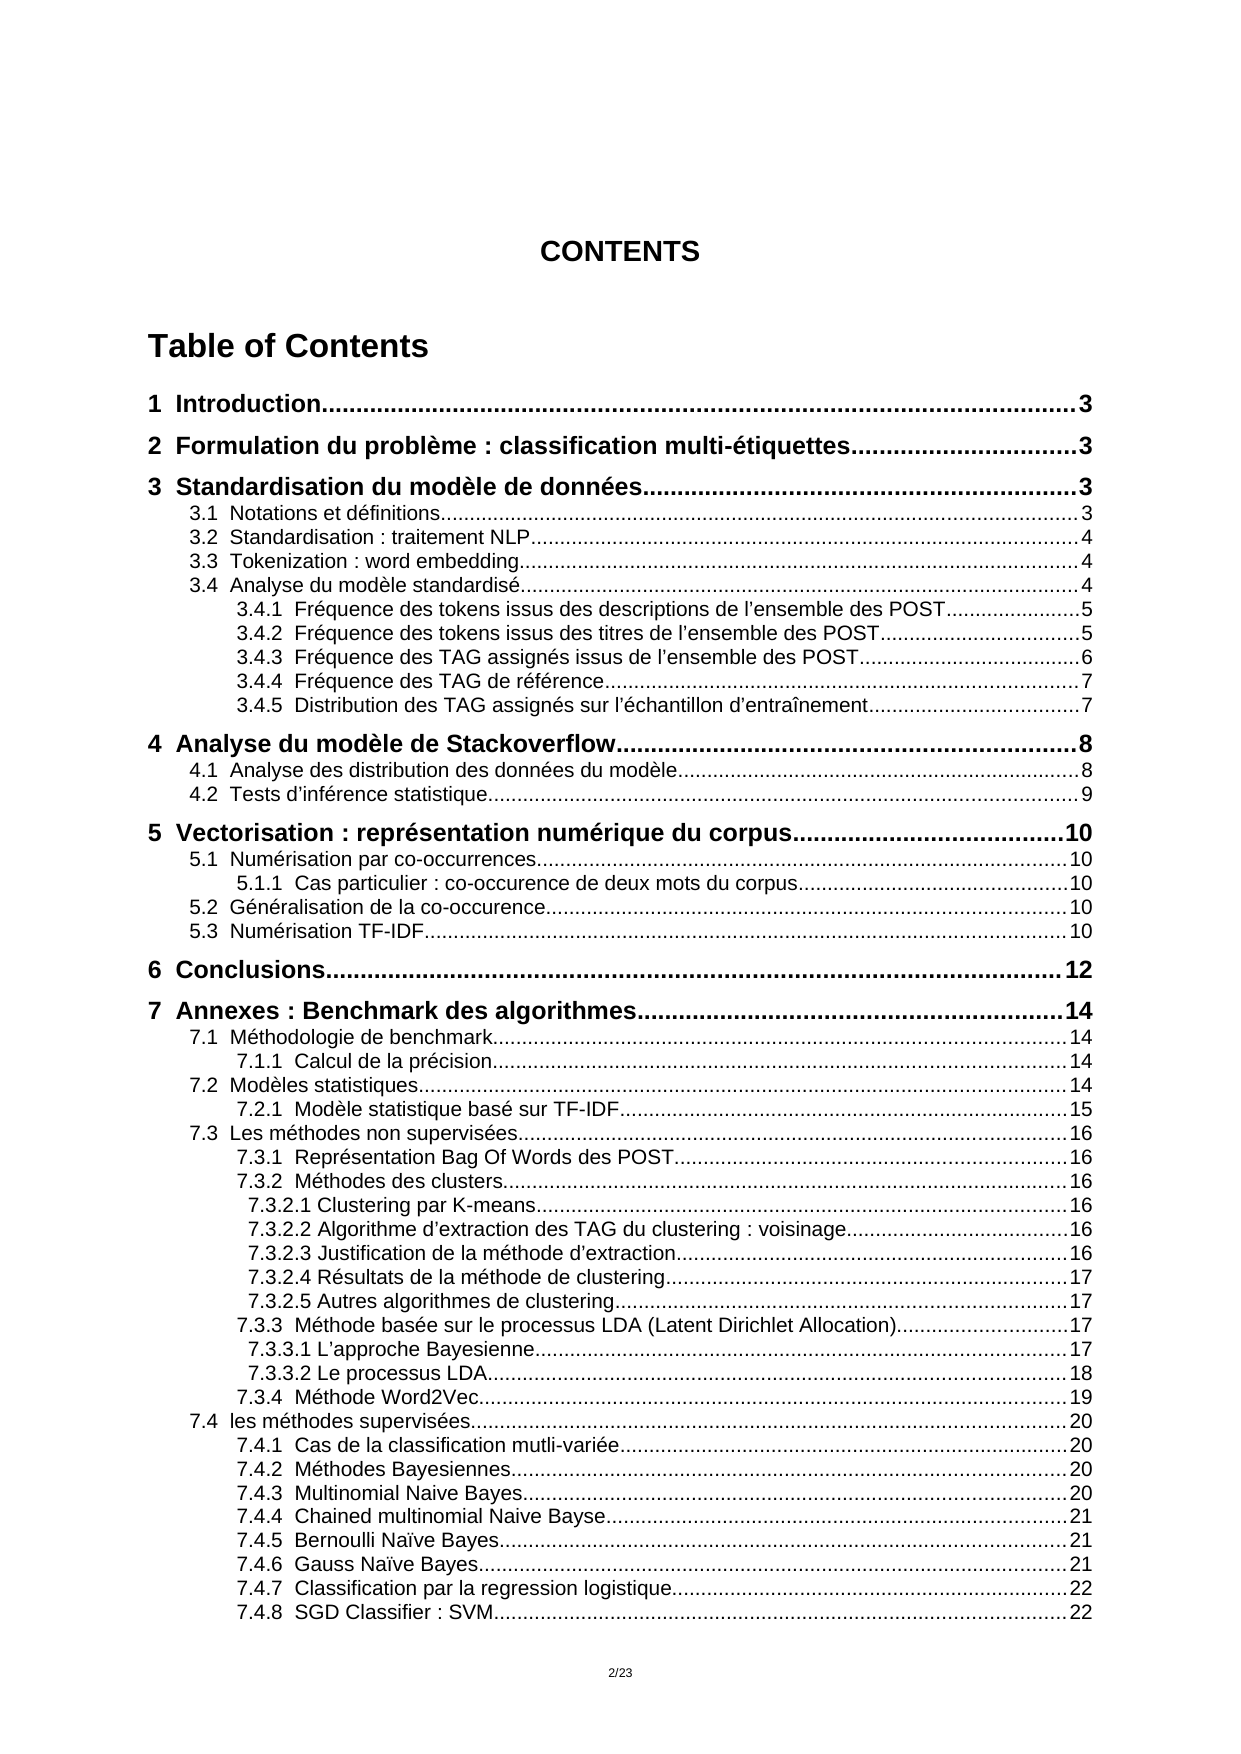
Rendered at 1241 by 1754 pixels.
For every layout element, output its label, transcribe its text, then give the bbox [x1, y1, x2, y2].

text 5.3 Numérisation TF-IDF 10 [189, 919, 1092, 943]
text 3.4.5 Distribution des TAG assignés sur l’échantillon d’entraînement 7 [236, 692, 1092, 716]
text 7.4 les méthodes supervisées 20 [189, 1408, 1092, 1432]
text 5 Vectorisation : représentation numérique du corpus 10 [148, 818, 1092, 847]
text 7.2 Modèles statistiques 14 [189, 1073, 1092, 1097]
text 3.4.2 Fréquence des tokens issus des titres de l’ensemble des POST 5 [236, 621, 1092, 644]
text 5.1.1 Cas particulier : co-occurence de deux mots du corpus 10 [236, 871, 1092, 895]
text 7.4.2 Méthodes Bayesiennes 20 [236, 1456, 1092, 1480]
text 3 Standardisation du modèle de données 3 [148, 472, 1092, 501]
text 7.4.1 Cas de la classification mutli-variée 20 [236, 1432, 1092, 1456]
text 7.3.2.3 Justification de la méthode d’extraction 16 [248, 1241, 1092, 1265]
text 7.4.7 Classification par la regression logistique 22 [236, 1576, 1092, 1600]
text 6 Conclusions 12 [148, 955, 1092, 984]
text 7.3 Les méthodes non supervisées 16 [189, 1121, 1092, 1145]
text 7.3.2.2 Algorithme d’extraction des TAG du clustering : voisinage 16 [248, 1217, 1092, 1241]
text 7.4.3 Multinomial Naive Bayes 20 [236, 1480, 1092, 1504]
text 7.3.2 Méthodes des clusters 16 [236, 1169, 1092, 1193]
text 7.3.3.1 L’approche Bayesienne 17 [248, 1337, 1092, 1361]
text 7.3.2.5 Autres algorithmes de clustering 17 [248, 1289, 1092, 1313]
text 7 Annexes : Benchmark des algorithmes 14 [148, 996, 1092, 1025]
text 3.2 Standardisation : traitement NLP 4 [189, 525, 1092, 549]
text 7.3.1 Représentation Bag Of Words des POST 16 [236, 1145, 1092, 1169]
text 7.3.3 Méthode basée sur le processus LDA (Latent Dirichlet Allocation) 17 [236, 1313, 1092, 1337]
text CONTENTS [148, 234, 1092, 267]
text 7.4.5 Bernoulli Naïve Bayes 21 [236, 1528, 1092, 1552]
text 7.3.2.1 Clustering par K-means 16 [248, 1193, 1092, 1217]
text 7.3.3.2 Le processus LDA 18 [248, 1361, 1092, 1384]
text 7.4.8 SGD Classifier : SVM 22 [236, 1600, 1092, 1624]
subtitle Table of Contents [148, 326, 1092, 364]
text 7.1 Méthodologie de benchmark 14 [189, 1025, 1092, 1049]
text 3.4.4 Fréquence des TAG de référence 7 [236, 668, 1092, 692]
text 7.2.1 Modèle statistique basé sur TF-IDF 15 [236, 1097, 1092, 1121]
text 7.3.2.4 Résultats de la méthode de clustering 17 [248, 1265, 1092, 1289]
text 5.2 Généralisation de la co-occurence 10 [189, 895, 1092, 919]
text 7.4.6 Gauss Naïve Bayes 21 [236, 1552, 1092, 1576]
text 4.2 Tests d’inférence statistique 9 [189, 782, 1092, 806]
text 5.1 Numérisation par co-occurrences 10 [189, 847, 1092, 871]
text 2 Formulation du problème : classification multi-étiquettes 3 [148, 431, 1092, 459]
text 4 Analyse du modèle de Stackoverflow 8 [148, 729, 1092, 758]
text 4.1 Analyse des distribution des données du modèle 8 [189, 758, 1092, 782]
text 3.3 Tokenization : word embedding 4 [189, 549, 1092, 573]
text 3.4.1 Fréquence des tokens issus des descriptions de l’ensemble des POST 5 [236, 597, 1092, 621]
text 1 Introduction 3 [148, 389, 1092, 418]
text 7.1.1 Calcul de la précision 14 [236, 1049, 1092, 1073]
text 3.1 Notations et définitions 3 [189, 501, 1092, 525]
text 7.4.4 Chained multinomial Naive Bayse 21 [236, 1504, 1092, 1528]
text 3.4.3 Fréquence des TAG assignés issus de l’ensemble des POST 6 [236, 644, 1092, 668]
text 3.4 Analyse du modèle standardisé 4 [189, 573, 1092, 597]
text 7.3.4 Méthode Word2Vec 19 [236, 1384, 1092, 1408]
